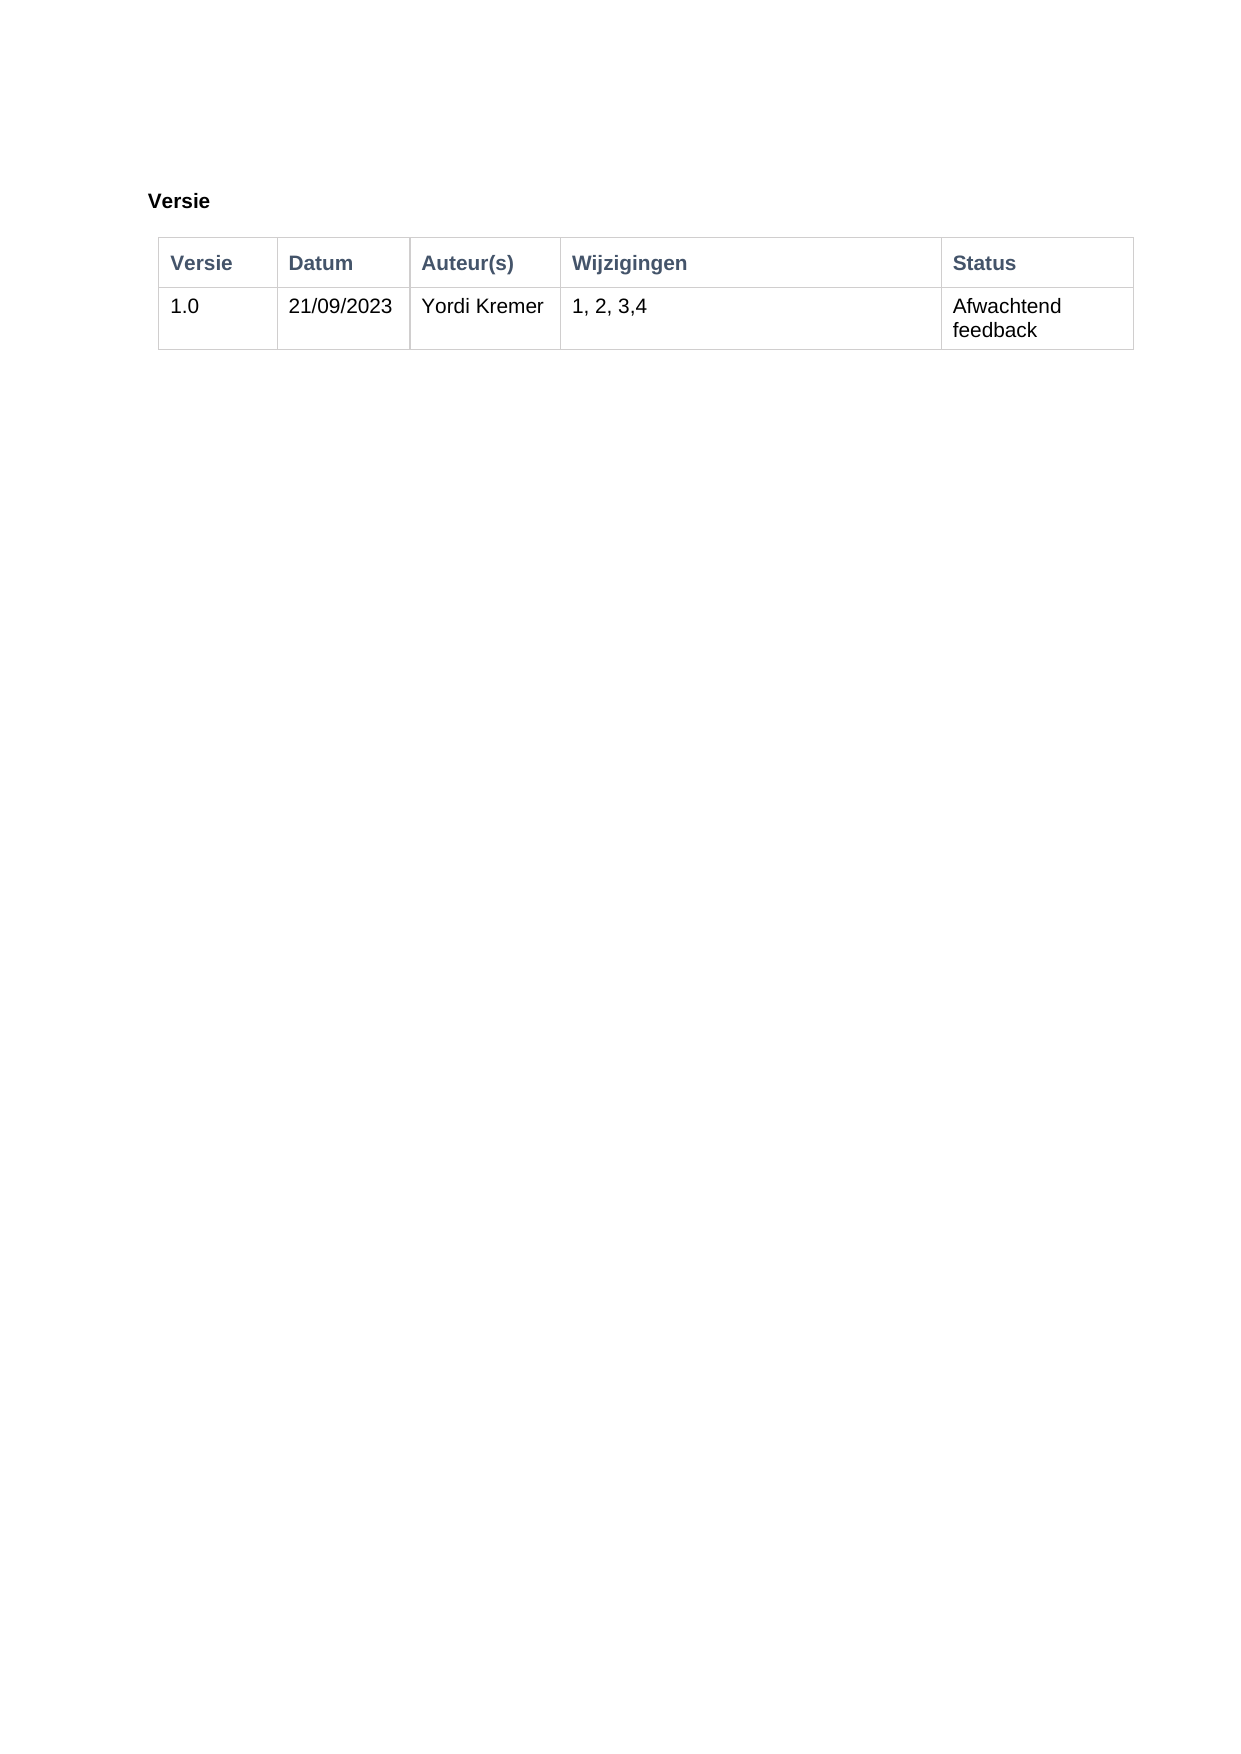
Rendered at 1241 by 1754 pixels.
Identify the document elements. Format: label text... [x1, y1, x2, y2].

table_header Wijzigingen [561, 238, 941, 287]
table_cell 1, 2, 3,4 [561, 288, 941, 348]
text Versie [148, 189, 1093, 213]
table_cell 1.0 [159, 288, 277, 348]
table_header Status [942, 238, 1133, 287]
table_header Datum [278, 238, 409, 287]
table_cell 21/09/2023 [278, 288, 409, 348]
table_cell Yordi Kremer [411, 288, 560, 348]
table_header Versie [159, 238, 277, 287]
table_header Auteur(s) [411, 238, 560, 287]
table_cell Afwachtend feedback [942, 288, 1133, 348]
